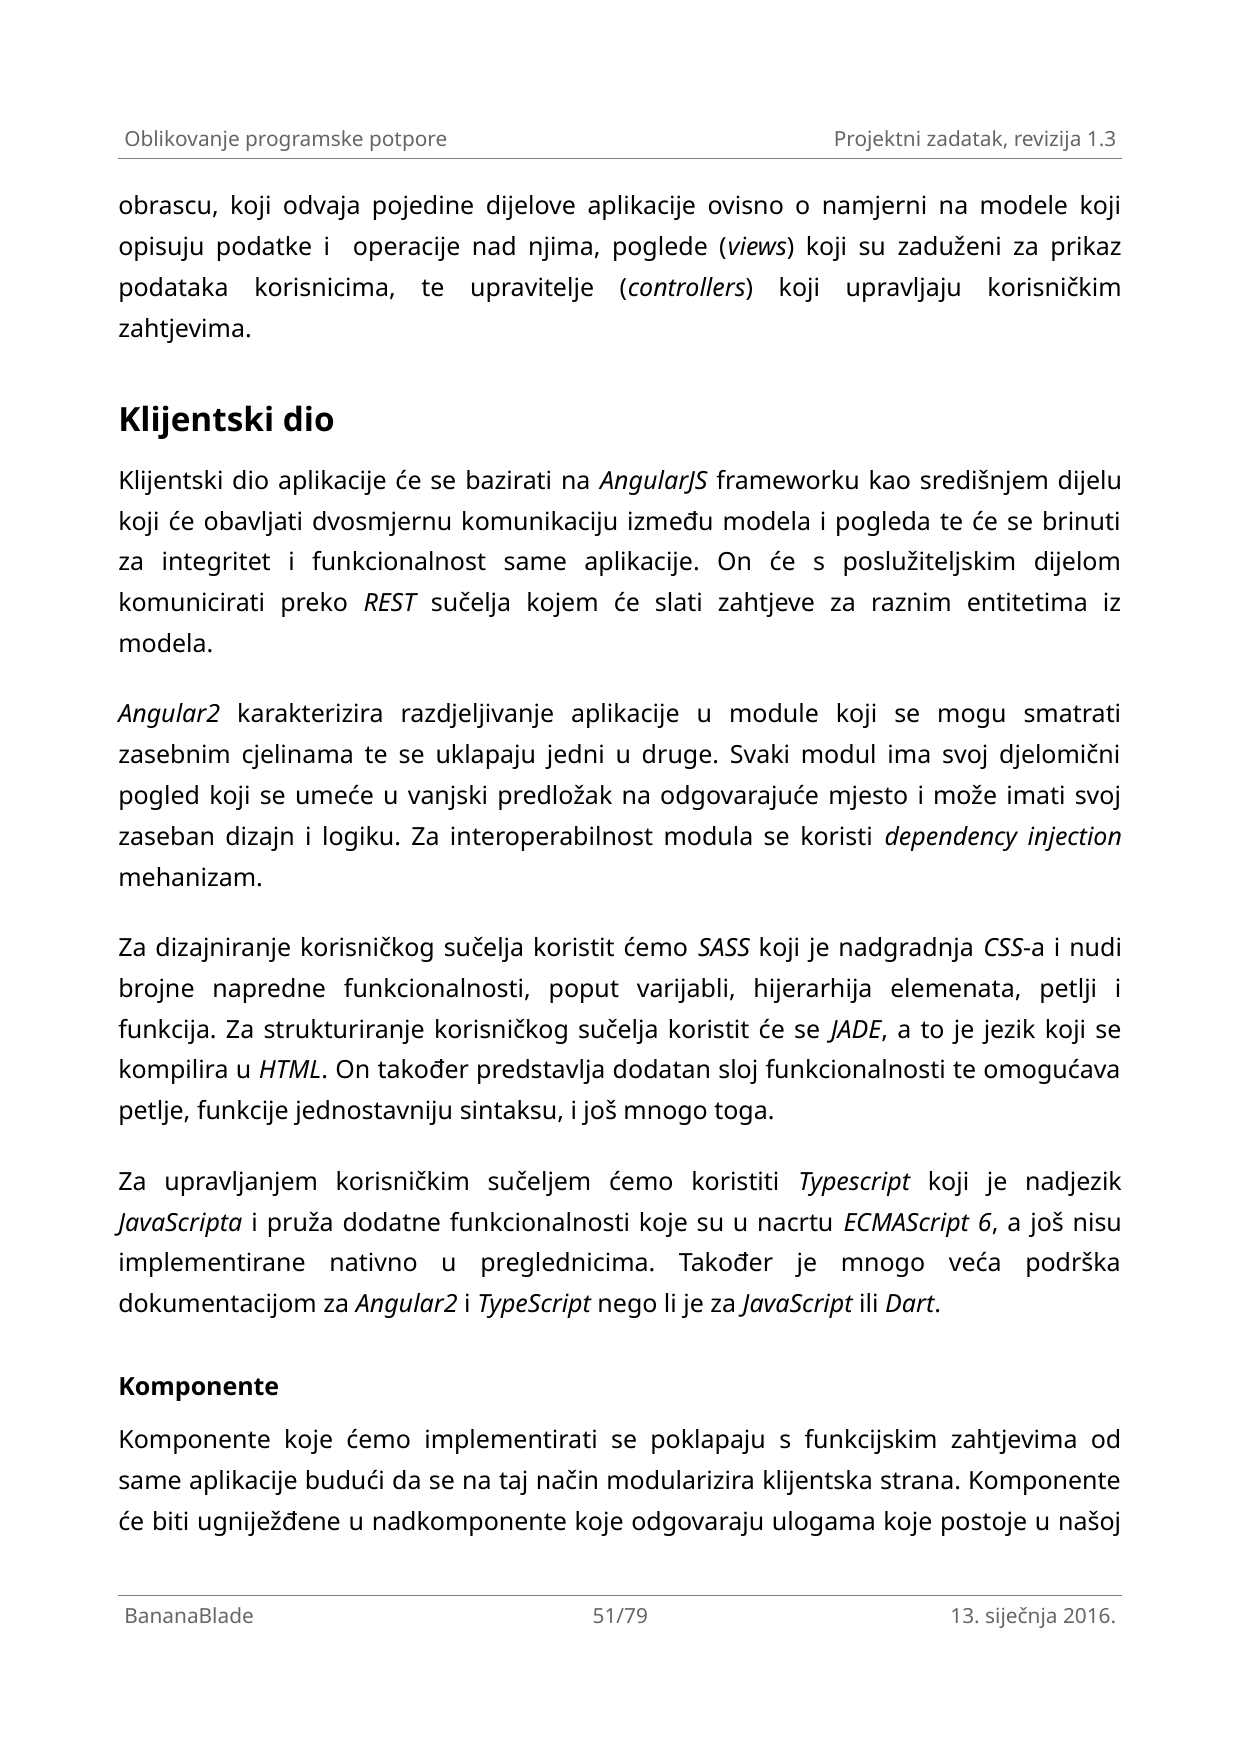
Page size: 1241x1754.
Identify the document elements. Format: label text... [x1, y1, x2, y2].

subtitle Komponente [118, 1369, 1122, 1403]
text obrascu, koji odvaja pojedine dijelove aplikacije ovisno o namjerni na modele koji opisuju podatke i operacije nad njima, poglede (views) koji su zaduženi za prikaz podataka korisnicima, te upravitelje (controllers) koji upravljaju korisničkim zahtjevima. [118, 188, 1122, 344]
text Klijentski dio aplikacije će se bazirati na AngularJS frameworku kao središnjem dijelu koji će obavljati dvosmjernu komunikaciju između modela i pogleda te će se brinuti za integritet i funkcionalnost same aplikacije. On će s poslužiteljskim dijelom komunicirati preko REST sučelja kojem će slati zahtjeve za raznim entitetima iz modela. [118, 462, 1122, 660]
subtitle Klijentski dio [118, 395, 1122, 441]
text Angular2 karakterizira razdjeljivanje aplikacije u module koji se mogu smatrati zasebnim cjelinama te se uklapaju jedni u druge. Svaki modul ima svoj djelomični pogled koji se umeće u vanjski predložak na odgovarajuće mjesto i može imati svoj zaseban dizajn i logiku. Za interoperabilnost modula se koristi dependency injection mehanizam. [118, 696, 1122, 893]
text Za dizajniranje korisničkog sučelja koristit ćemo SASS koji je nadgradnja CSS-a i nudi brojne napredne funkcionalnosti, poput varijabli, hijerarhija elemenata, petlji i funkcija. Za strukturiranje korisničkog sučelja koristit će se JADE, a to je jezik koji se kompilira u HTML. On također predstavlja dodatan sloj funkcionalnosti te omogućava petlje, funkcije jednostavniju sintaksu, i još mnogo toga. [118, 930, 1122, 1127]
text Za upravljanjem korisničkim sučeljem ćemo koristiti Typescript koji je nadjezik JavaScripta i pruža dodatne funkcionalnosti koje su u nacrtu ECMAScript 6, a još nisu implementirane nativno u preglednicima. Također je mnogo veća podrška dokumentacijom za Angular2 i TypeScript nego li je za JavaScript ili Dart. [118, 1163, 1122, 1320]
text Komponente koje ćemo implementirati se poklapaju s funkcijskim zahtjevima od same aplikacije budući da se na taj način modularizira klijentska strana. Komponente će biti ugniježđene u nadkomponente koje odgovaraju ulogama koje postoje u našoj [118, 1422, 1122, 1538]
